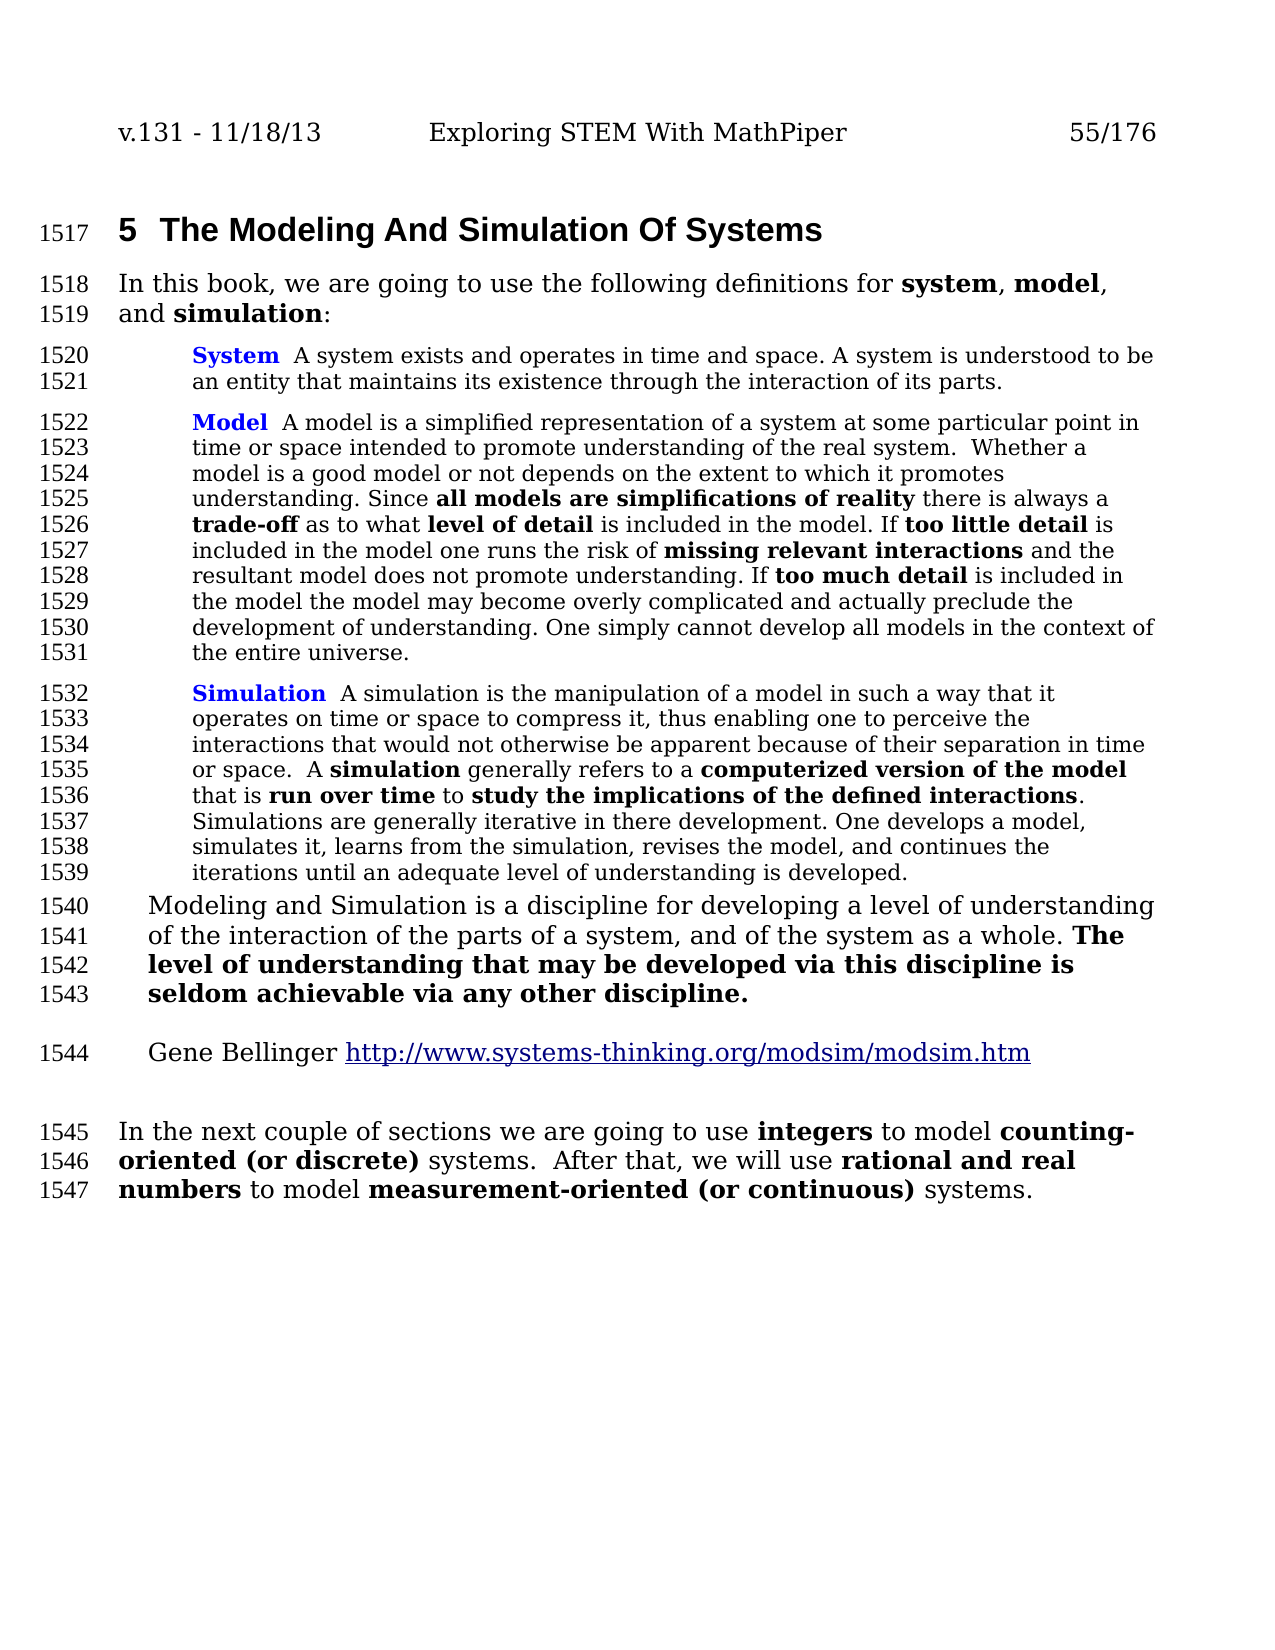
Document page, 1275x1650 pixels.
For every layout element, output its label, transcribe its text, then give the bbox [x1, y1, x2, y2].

subtitle The Modeling And Simulation Of Systems [118, 210, 1157, 248]
list Simulation A simulation is the manipulation of a model in such a way that it operates on time or space to compress it, thus enabling one to perceive the interactions that would not otherwise be apparent because of their separation in time or space. A simulation generally refers to a computerized version of the model that is run over time to study the implications of the defined interactions. Simulations are generally iterative in there development. One develops a model, simulates it, learns from the simulation, revises the model, and continues the iterations until an adequate level of understanding is developed. [162, 681, 1157, 885]
list System A system exists and operates in time and space. A system is understood to be an entity that maintains its existence through the interaction of its parts. [162, 343, 1157, 394]
text In the next couple of sections we are going to use integers to model counting-oriented (or discrete) systems. After that, we will use rational and real numbers to model measurement-oriented (or continuous) systems. [118, 1117, 1157, 1205]
list Model A model is a simplified representation of a system at some particular point in time or space intended to promote understanding of the real system. Whether a model is a good model or not depends on the extent to which it promotes understanding. Since all models are simplifications of reality there is always a trade-off as to what level of detail is included in the model. If too little detail is included in the model one runs the risk of missing relevant interactions and the resultant model does not promote understanding. If too much detail is included in the model the model may become overly complicated and actually preclude the development of understanding. One simply cannot develop all models in the context of the entire universe. [162, 409, 1157, 666]
text In this book, we are going to use the following definitions for system, model, and simulation: [118, 269, 1157, 328]
text Modeling and Simulation is a discipline for developing a level of understanding of the interaction of the parts of a system, and of the system as a whole. The level of understanding that may be developed via this discipline is seldom achievable via any other discipline. [148, 891, 1157, 1038]
text Gene Bellinger http://www.systems-thinking.org/modsim/modsim.htm [148, 1038, 1157, 1067]
